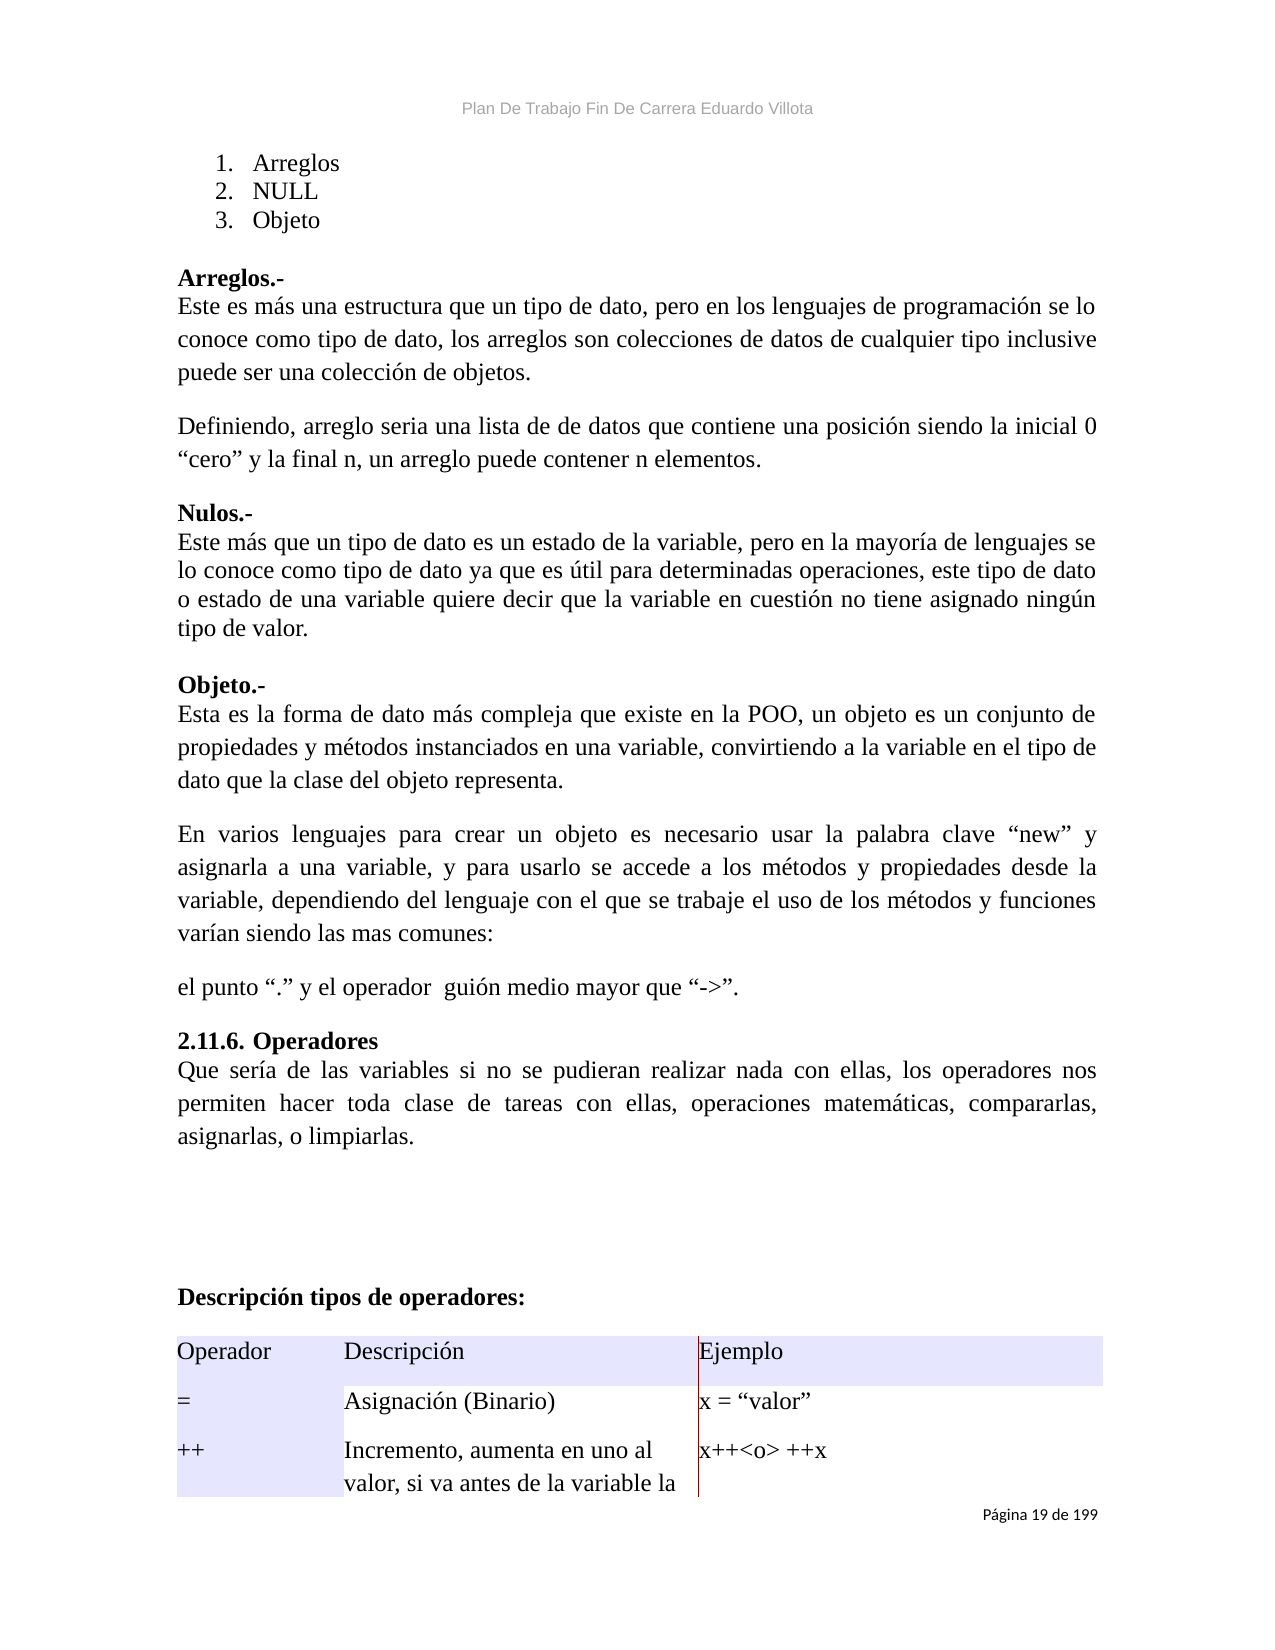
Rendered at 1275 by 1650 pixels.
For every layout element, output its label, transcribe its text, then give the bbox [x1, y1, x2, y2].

table_header Descripción [344, 1336, 698, 1386]
list Arreglos [215, 148, 1098, 176]
table_cell x++<o> ++x [699, 1435, 1103, 1497]
table_cell x = “valor” [699, 1386, 1103, 1435]
list NULL [215, 176, 1098, 205]
text el punto “.” y el operador guión medio mayor que “->”. [177, 972, 1098, 1001]
table_cell Asignación (Binario) [344, 1386, 698, 1435]
table_cell ++ [177, 1435, 344, 1497]
text Objeto.- [177, 671, 1098, 699]
table_cell Incremento, aumenta en uno al valor, si va antes de la variable la [344, 1435, 698, 1497]
text Definiendo, arreglo seria una lista de de datos que contiene una posición siendo la inicial 0 “cero” y la final n, un arreglo puede contener n elementos. [177, 411, 1098, 473]
text Arreglos.- [177, 263, 1098, 291]
text 2.11.6. Operadores [177, 1026, 1098, 1055]
table_header Operador [177, 1336, 344, 1386]
text Este más que un tipo de dato es un estado de la variable, pero en la mayoría de lenguajes se lo conoce como tipo de dato ya que es útil para determinadas operaciones, este tipo de dato o estado de una variable quiere decir que la variable en cuestión no tiene asignado ningún tipo de valor. [177, 527, 1098, 642]
text En varios lenguajes para crear un objeto es necesario usar la palabra clave “new” y asignarla a una variable, y para usarlo se accede a los métodos y propiedades desde la variable, dependiendo del lenguaje con el que se trabaje el uso de los métodos y funciones varían siendo las mas comunes: [177, 819, 1098, 947]
table_header Ejemplo [699, 1336, 1103, 1386]
text Esta es la forma de dato más compleja que existe en la POO, un objeto es un conjunto de propiedades y métodos instanciados en una variable, convirtiendo a la variable en el tipo de dato que la clase del objeto representa. [177, 699, 1098, 794]
text Descripción tipos de operadores: [177, 1282, 1098, 1311]
table_cell = [177, 1386, 344, 1435]
list Objeto [215, 205, 1098, 234]
text Que sería de las variables si no se pudieran realizar nada con ellas, los operadores nos permiten hacer toda clase de tareas con ellas, operaciones matemáticas, compararlas, asignarlas, o limpiarlas. [177, 1055, 1098, 1149]
text Este es más una estructura que un tipo de dato, pero en los lenguajes de programación se lo conoce como tipo de dato, los arreglos son colecciones de datos de cualquier tipo inclusive puede ser una colección de objetos. [177, 291, 1098, 386]
text Nulos.- [177, 498, 1098, 527]
